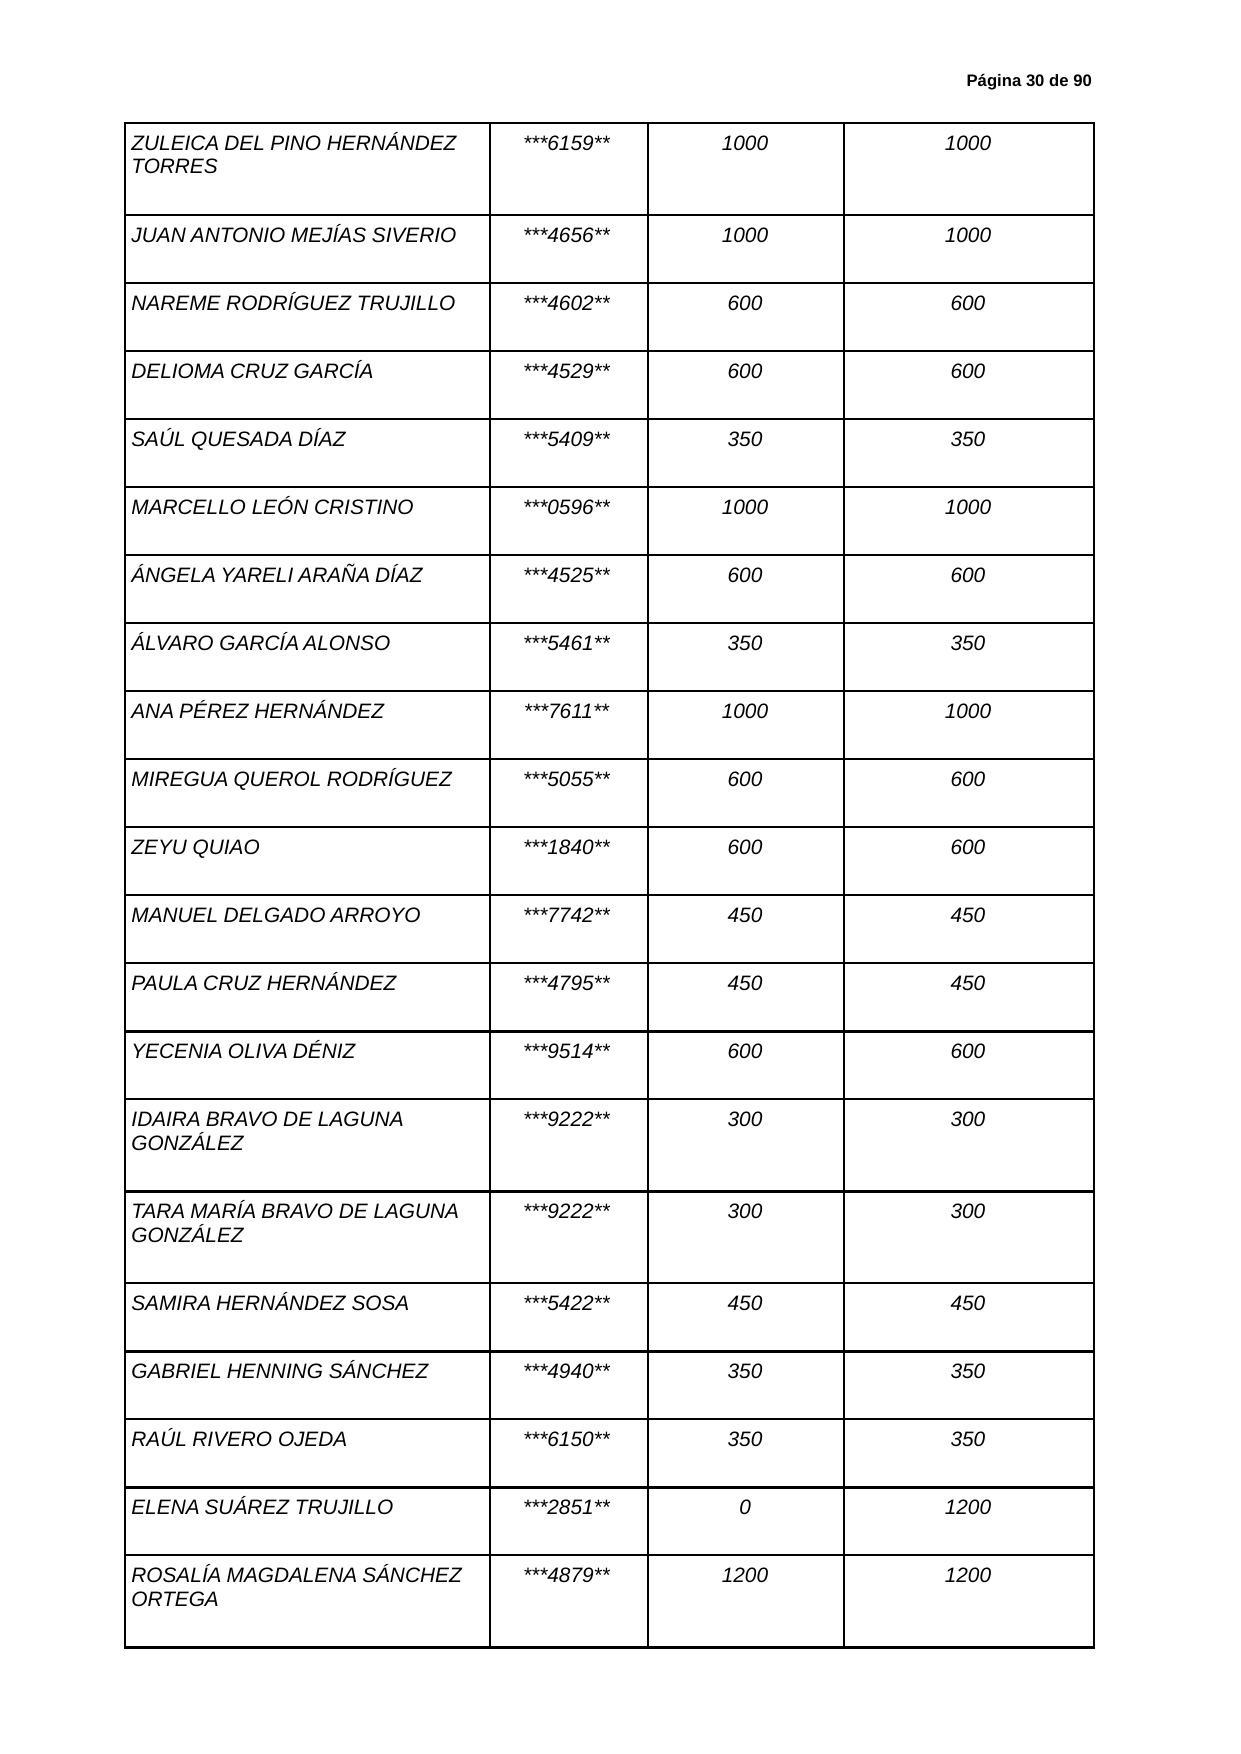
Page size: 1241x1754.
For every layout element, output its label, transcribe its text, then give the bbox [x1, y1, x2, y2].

table_cell RAÚL RIVERO OJEDA [126, 1420, 489, 1486]
table_cell ***9222** [491, 1100, 647, 1190]
table_cell 350 [649, 420, 843, 486]
table_cell TARA MARÍA BRAVO DE LAGUNA GONZÁLEZ [126, 1193, 489, 1282]
table_cell ROSALÍA MAGDALENA SÁNCHEZ ORTEGA [126, 1556, 489, 1646]
table_cell 600 [845, 1033, 1093, 1098]
table_cell ANA PÉREZ HERNÁNDEZ [126, 692, 489, 758]
table_cell ***4879** [491, 1556, 647, 1646]
table_cell 1000 [649, 124, 843, 214]
table_cell 450 [845, 964, 1093, 1030]
table_cell ***9222** [491, 1193, 647, 1282]
table_cell ***6159** [491, 124, 647, 214]
table_cell 450 [649, 1284, 843, 1350]
table_cell GABRIEL HENNING SÁNCHEZ [126, 1353, 489, 1418]
table_cell ÁNGELA YARELI ARAÑA DÍAZ [126, 556, 489, 622]
table_cell 600 [649, 284, 843, 350]
table_cell 1200 [845, 1489, 1093, 1554]
table_cell IDAIRA BRAVO DE LAGUNA GONZÁLEZ [126, 1100, 489, 1190]
table_cell 1000 [845, 488, 1093, 554]
table_cell ***5461** [491, 624, 647, 690]
table_cell ***7611** [491, 692, 647, 758]
table_cell 300 [845, 1193, 1093, 1282]
table_cell 350 [845, 420, 1093, 486]
table_cell MARCELLO LEÓN CRISTINO [126, 488, 489, 554]
table_cell JUAN ANTONIO MEJÍAS SIVERIO [126, 216, 489, 282]
table_cell ***1840** [491, 828, 647, 894]
table_cell DELIOMA CRUZ GARCÍA [126, 352, 489, 418]
table_cell 350 [845, 1353, 1093, 1418]
table_cell 600 [845, 352, 1093, 418]
table_cell 600 [649, 1033, 843, 1098]
table_cell 600 [845, 760, 1093, 826]
table_cell ***4529** [491, 352, 647, 418]
table_cell 1000 [649, 216, 843, 282]
table_cell ***4525** [491, 556, 647, 622]
table_cell 450 [649, 964, 843, 1030]
table_cell 450 [845, 896, 1093, 962]
table_cell 1000 [845, 124, 1093, 214]
table_cell ZEYU QUIAO [126, 828, 489, 894]
table_cell 450 [845, 1284, 1093, 1350]
table_cell 300 [649, 1193, 843, 1282]
table_cell 450 [649, 896, 843, 962]
table_cell ***4602** [491, 284, 647, 350]
table_cell 600 [649, 556, 843, 622]
table_cell ***5409** [491, 420, 647, 486]
table_cell ***4940** [491, 1353, 647, 1418]
table_cell ***5055** [491, 760, 647, 826]
table_cell 1200 [649, 1556, 843, 1646]
table_cell NAREME RODRÍGUEZ TRUJILLO [126, 284, 489, 350]
table_cell MIREGUA QUEROL RODRÍGUEZ [126, 760, 489, 826]
table_cell 350 [649, 1420, 843, 1486]
table_cell ELENA SUÁREZ TRUJILLO [126, 1489, 489, 1554]
table_cell 1200 [845, 1556, 1093, 1646]
table_cell ***4656** [491, 216, 647, 282]
table_cell 300 [649, 1100, 843, 1190]
table_cell PAULA CRUZ HERNÁNDEZ [126, 964, 489, 1030]
table_cell 350 [649, 624, 843, 690]
table_cell 600 [649, 760, 843, 826]
table_cell 350 [845, 624, 1093, 690]
table_cell 1000 [649, 692, 843, 758]
table_cell 300 [845, 1100, 1093, 1190]
table_cell 600 [845, 284, 1093, 350]
table_cell 1000 [845, 216, 1093, 282]
table_cell ***4795** [491, 964, 647, 1030]
table_cell MANUEL DELGADO ARROYO [126, 896, 489, 962]
table_cell ÁLVARO GARCÍA ALONSO [126, 624, 489, 690]
table_cell ***5422** [491, 1284, 647, 1350]
table_cell SAÚL QUESADA DÍAZ [126, 420, 489, 486]
table_cell 1000 [845, 692, 1093, 758]
table_cell ZULEICA DEL PINO HERNÁNDEZ TORRES [126, 124, 489, 214]
table_cell 600 [649, 828, 843, 894]
table_cell ***9514** [491, 1033, 647, 1098]
table_cell ***7742** [491, 896, 647, 962]
table_cell 1000 [649, 488, 843, 554]
table_cell 600 [649, 352, 843, 418]
table_cell 350 [845, 1420, 1093, 1486]
table_cell 350 [649, 1353, 843, 1418]
table_cell 0 [649, 1489, 843, 1554]
table_cell YECENIA OLIVA DÉNIZ [126, 1033, 489, 1098]
table_cell 600 [845, 556, 1093, 622]
table_cell ***2851** [491, 1489, 647, 1554]
table_cell 600 [845, 828, 1093, 894]
table_cell ***6150** [491, 1420, 647, 1486]
table_cell ***0596** [491, 488, 647, 554]
table_cell SAMIRA HERNÁNDEZ SOSA [126, 1284, 489, 1350]
